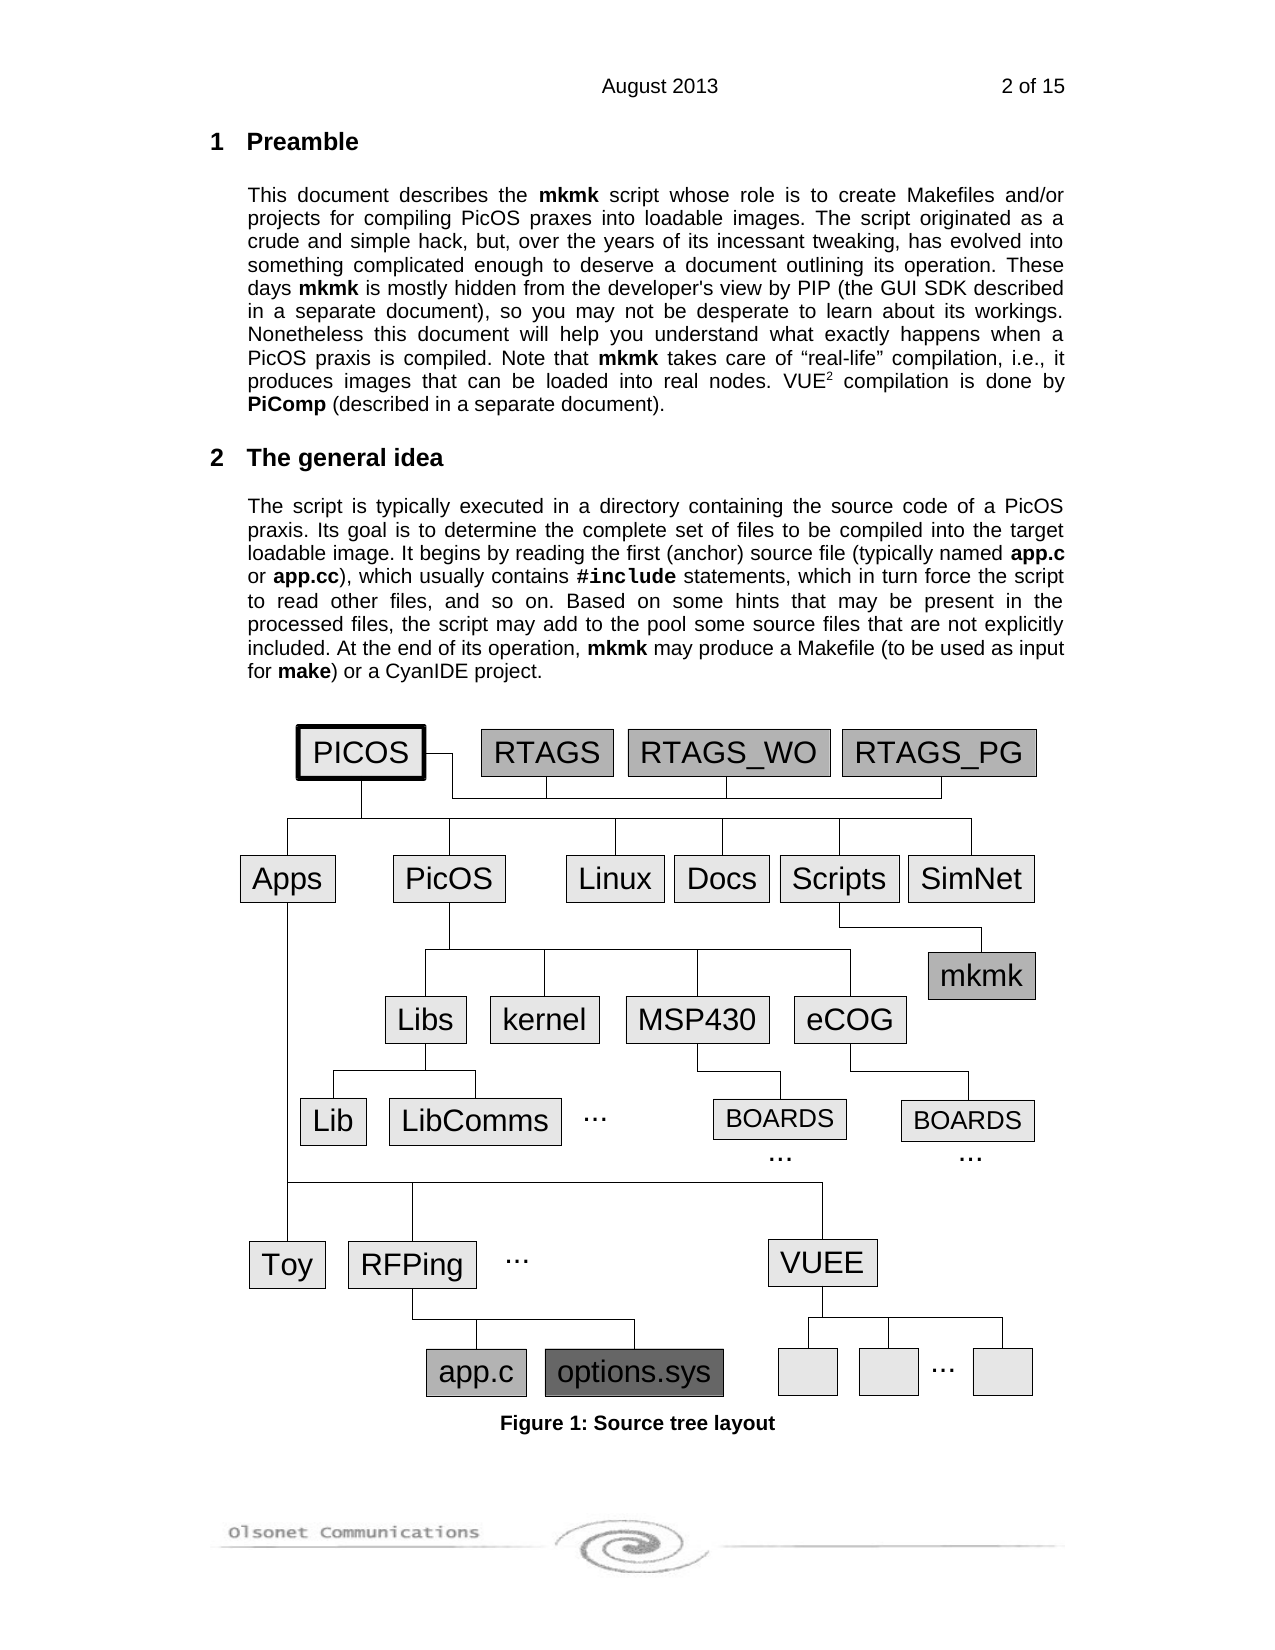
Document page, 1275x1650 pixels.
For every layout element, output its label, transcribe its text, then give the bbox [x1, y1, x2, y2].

text The script is typically executed in a directory containing the source code of a PicOS praxis. Its goal is to determine the complete set of files to be compiled into the target loadable image. It begins by reading the first (anchor) source file (typically named app.c or app.cc), which usually contains #include statements, which in turn force the script to read other files, and so on. Based on some hints that may be present in the processed files, the script may add to the pool some source files that are not explicitly included. At the end of its operation, mkmk may produce a Makefile (to be used as input for make) or a CyanIDE project. [247, 495, 1065, 683]
subtitle The general idea [210, 444, 1065, 472]
picture [210, 1504, 1065, 1596]
subtitle Preamble [210, 128, 1065, 156]
text This document describes the mkmk script whose role is to create Makefiles and/or projects for compiling PicOS praxes into loadable images. The script originated as a crude and simple hack, but, over the years of its incessant tweaking, has evolved into something complicated enough to deserve a document outlining its operation. These days mkmk is mostly hidden from the developer's view by PIP (the GUI SDK described in a separate document), so you may not be desperate to learn about its workings. Nonetheless this document will help you understand what exactly happens when a PicOS praxis is compiled. Note that mkmk takes care of “real-life” compilation, i.e., it produces images that can be loaded into real nodes. VUE2 compilation is done by PiComp (described in a separate document). [247, 183, 1065, 416]
text Figure 1: Source tree layout [229, 718, 1046, 1435]
